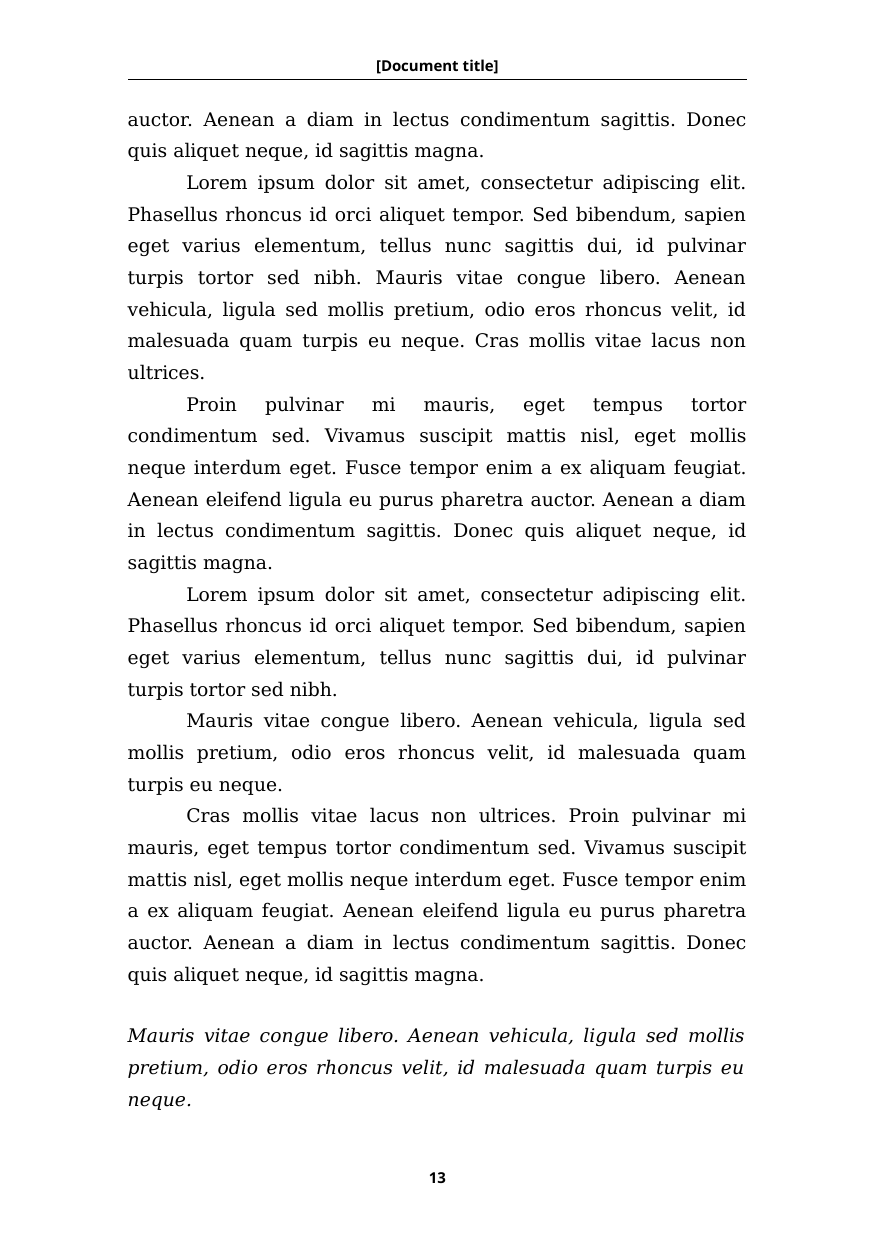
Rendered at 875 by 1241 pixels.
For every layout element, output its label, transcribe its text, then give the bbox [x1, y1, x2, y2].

text Cras mollis vitae lacus non ultrices. Proin pulvinar mi mauris, eget tempus tortor condimentum sed. Vivamus suscipit mattis nisl, eget mollis neque interdum eget. Fusce tempor enim a ex aliquam feugiat. Aenean eleifend ligula eu purus pharetra auctor. Aenean a diam in lectus condimentum sagittis. Donec quis aliquet neque, id sagittis magna. [127, 805, 747, 986]
text Proin pulvinar mi mauris, eget tempus tortor condimentum sed. Vivamus suscipit mattis nisl, eget mollis neque interdum eget. Fusce tempor enim a ex aliquam feugiat. Aenean eleifend ligula eu purus pharetra auctor. Aenean a diam in lectus condimentum sagittis. Donec quis aliquet neque, id sagittis magna. [127, 394, 747, 574]
text Mauris vitae congue libero. Aenean vehicula, ligula sed mollis pretium, odio eros rhoncus velit, id malesuada quam turpis eu neque. [127, 710, 747, 796]
text Mauris vitae congue libero. Aenean vehicula, ligula sed mollis pretium, odio eros rhoncus velit, id malesuada quam turpis eu neque. [127, 1025, 747, 1111]
text Lorem ipsum dolor sit amet, consectetur adipiscing elit. Phasellus rhoncus id orci aliquet tempor. Sed bibendum, sapien eget varius elementum, tellus nunc sagittis dui, id pulvinar turpis tortor sed nibh. Mauris vitae congue libero. Aenean vehicula, ligula sed mollis pretium, odio eros rhoncus velit, id malesuada quam turpis eu neque. Cras mollis vitae lacus non ultrices. [127, 172, 747, 384]
text auctor. Aenean a diam in lectus condimentum sagittis. Donec quis aliquet neque, id sagittis magna. [127, 109, 747, 162]
text Lorem ipsum dolor sit amet, consectetur adipiscing elit. Phasellus rhoncus id orci aliquet tempor. Sed bibendum, sapien eget varius elementum, tellus nunc sagittis dui, id pulvinar turpis tortor sed nibh. [127, 584, 747, 701]
